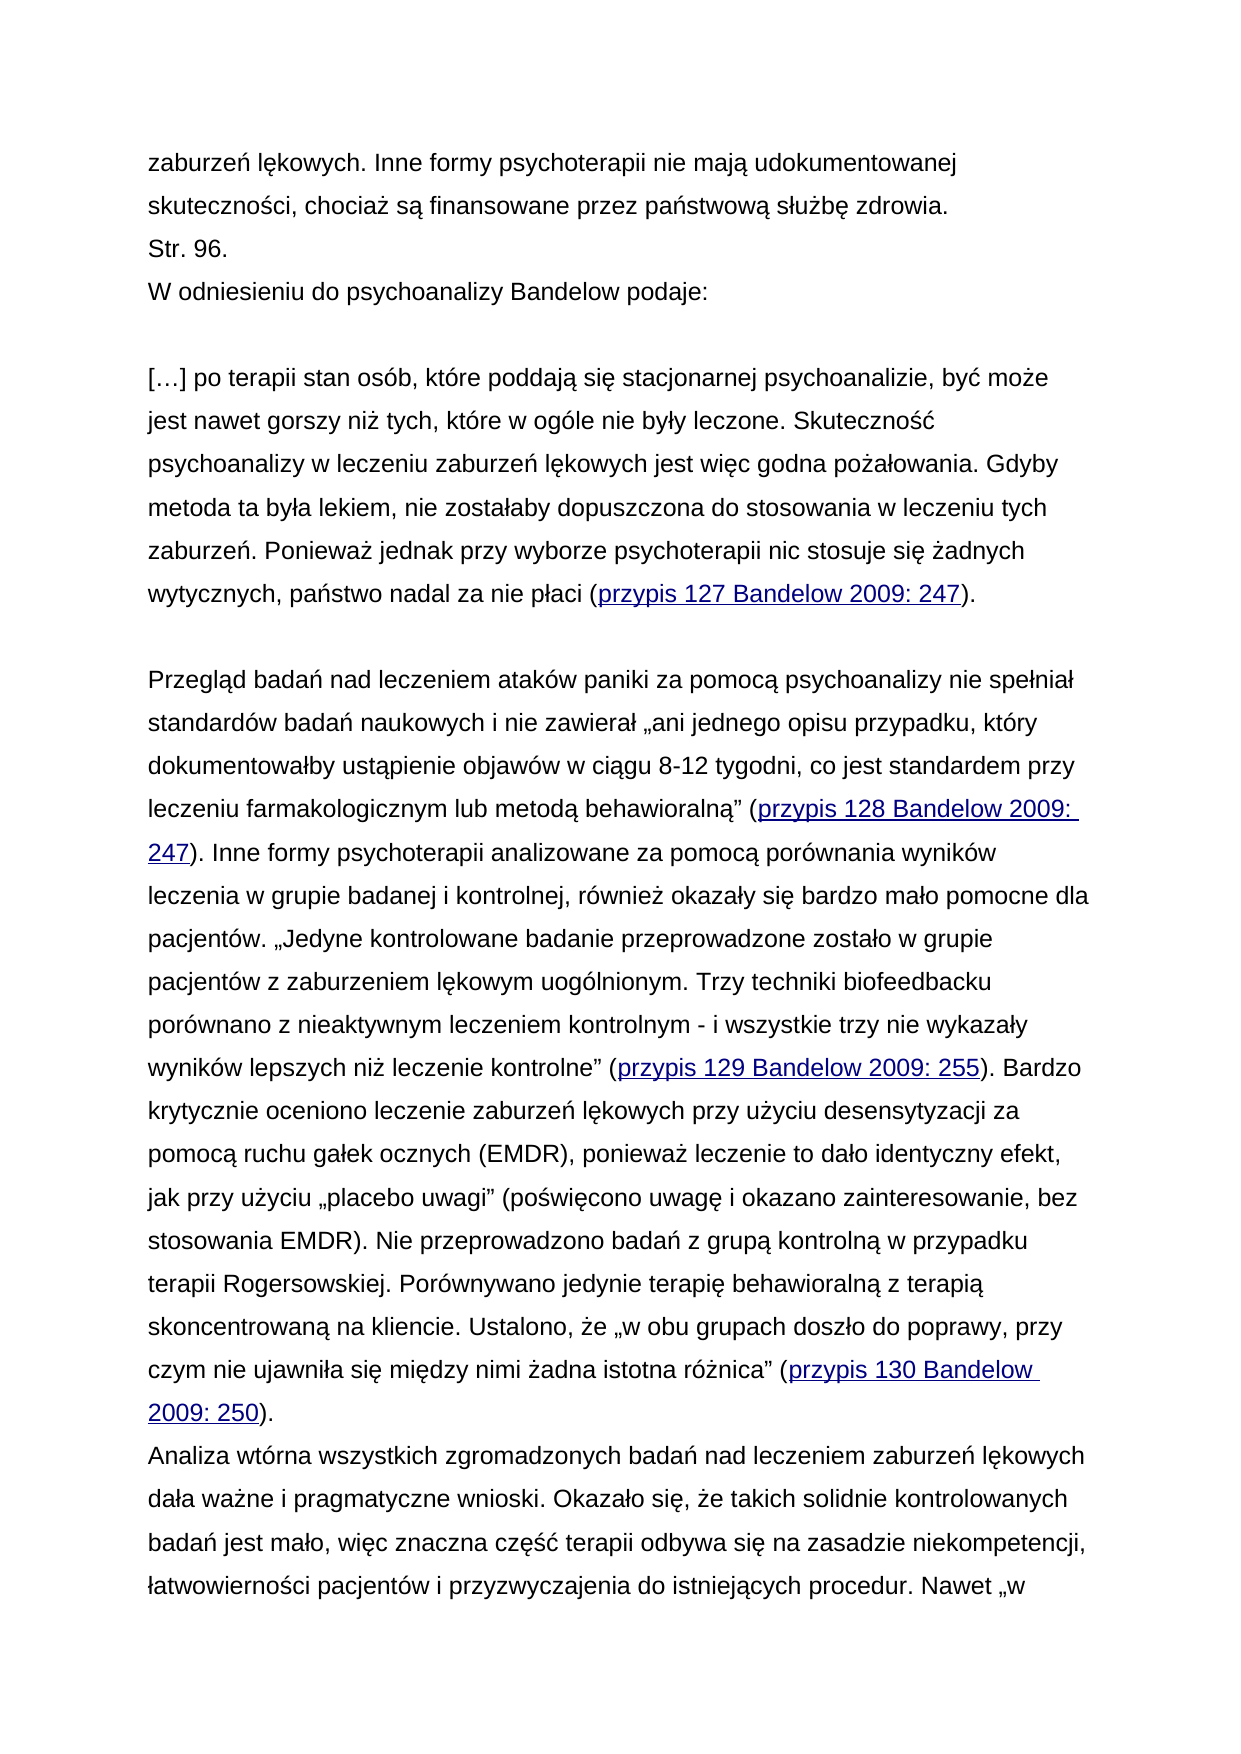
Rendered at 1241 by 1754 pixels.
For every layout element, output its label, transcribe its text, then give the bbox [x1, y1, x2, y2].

text Analiza wtórna wszystkich zgromadzonych badań nad leczeniem zaburzeń lękowych dała ważne i pragmatyczne wnioski. Okazało się, że takich solidnie kontrolowanych badań jest mało, więc znaczna część terapii odbywa się na zasadzie niekompetencji, łatwowierności pacjentów i przyzwyczajenia do istniejących procedur. Nawet „w [148, 1441, 1093, 1599]
text Str. 96. [148, 234, 1093, 263]
text zaburzeń lękowych. Inne formy psychoterapii nie mają udokumentowanej skuteczności, chociaż są finansowane przez państwową służbę zdrowia. [148, 148, 1093, 219]
text […] po terapii stan osób, które poddają się stacjonarnej psychoanalizie, być może jest nawet gorszy niż tych, które w ogóle nie były leczone. Skuteczność psychoanalizy w leczeniu zaburzeń lękowych jest więc godna pożałowania. Gdyby metoda ta była lekiem, nie zostałaby dopuszczona do stosowania w leczeniu tych zaburzeń. Ponieważ jednak przy wyborze psychoterapii nic stosuje się żadnych wytycznych, państwo nadal za nie płaci (przypis 127 Bandelow 2009: 247). [148, 363, 1093, 608]
text Przegląd badań nad leczeniem ataków paniki za pomocą psychoanalizy nie spełniał standardów badań naukowych i nie zawierał „ani jednego opisu przypadku, który dokumentowałby ustąpienie objawów w ciągu 8-12 tygodni, co jest standardem przy leczeniu farmakologicznym lub metodą behawioralną” (przypis 128 Bandelow 2009: 247). Inne formy psychoterapii analizowane za pomocą porównania wyników leczenia w grupie badanej i kontrolnej, również okazały się bardzo mało pomocne dla pacjentów. „Jedyne kontrolowane badanie przeprowadzone zostało w grupie pacjentów z zaburzeniem lękowym uogólnionym. Trzy techniki biofeedbacku porównano z nieaktywnym leczeniem kontrolnym - i wszystkie trzy nie wykazały wyników lepszych niż leczenie kontrolne” (przypis 129 Bandelow 2009: 255). Bardzo krytycznie oceniono leczenie zaburzeń lękowych przy użyciu desensytyzacji za pomocą ruchu gałek ocznych (EMDR), ponieważ leczenie to dało identyczny efekt, jak przy użyciu „placebo uwagi” (poświęcono uwagę i okazano zainteresowanie, bez stosowania EMDR). Nie przeprowadzono badań z grupą kontrolną w przypadku terapii Rogersowskiej. Porównywano jedynie terapię behawioralną z terapią skoncentrowaną na kliencie. Ustalono, że „w obu grupach doszło do poprawy, przy czym nie ujawniła się między nimi żadna istotna różnica” (przypis 130 Bandelow 2009: 250). [148, 665, 1093, 1427]
text W odniesieniu do psychoanalizy Bandelow podaje: [148, 277, 1093, 306]
